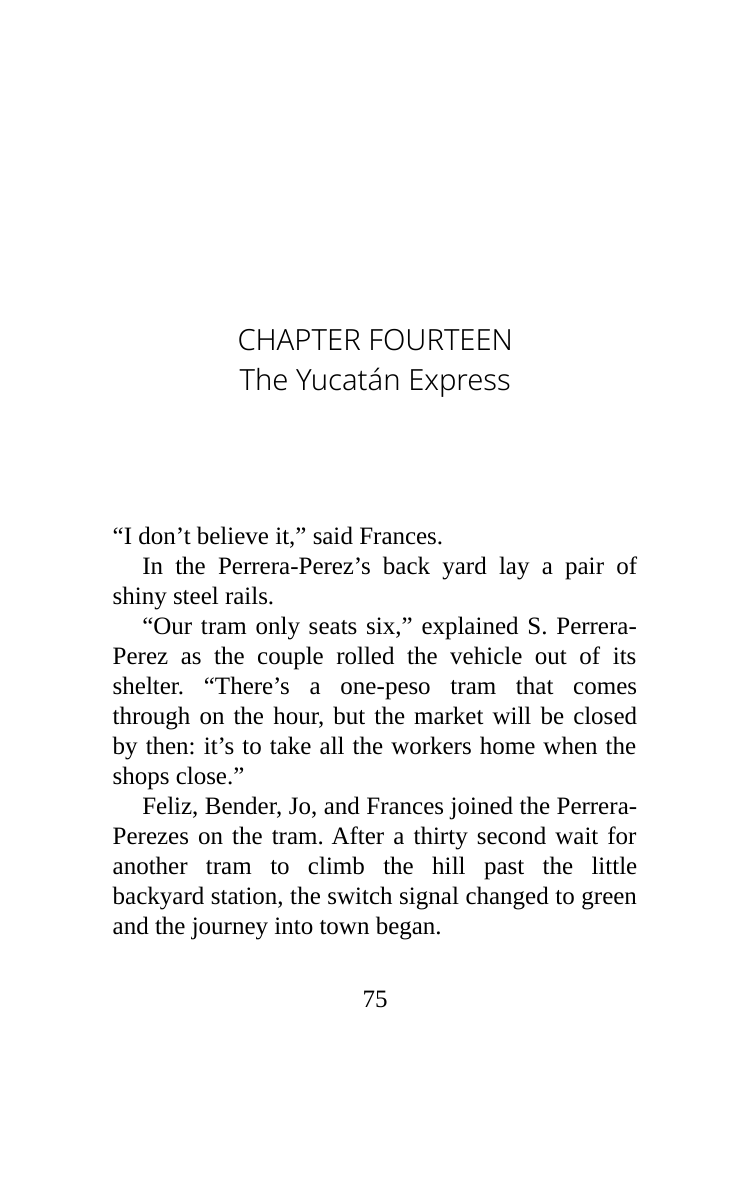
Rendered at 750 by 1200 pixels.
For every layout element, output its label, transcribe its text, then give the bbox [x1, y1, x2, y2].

text “I don’t believe it,” said Frances. [112, 520, 637, 550]
text Feliz, Bender, Jo, and Frances joined the Perrera-Perezes on the tram. After a thirty second wait for another tram to climb the hill past the little backyard station, the switch signal changed to green and the journey into town began. [112, 790, 637, 940]
text In the Perrera-Perez’s back yard lay a pair of shiny steel rails. [112, 550, 637, 610]
text “Our tram only seats six,” explained S. Perrera-Perez as the couple rolled the vehicle out of its shelter. “There’s a one-peso tram that comes through on the hour, but the market will be closed by then: it’s to take all the workers home when the shops close.” [112, 610, 637, 790]
subtitle CHAPTER FOURTEEN The Yucatán Express [112, 319, 637, 399]
